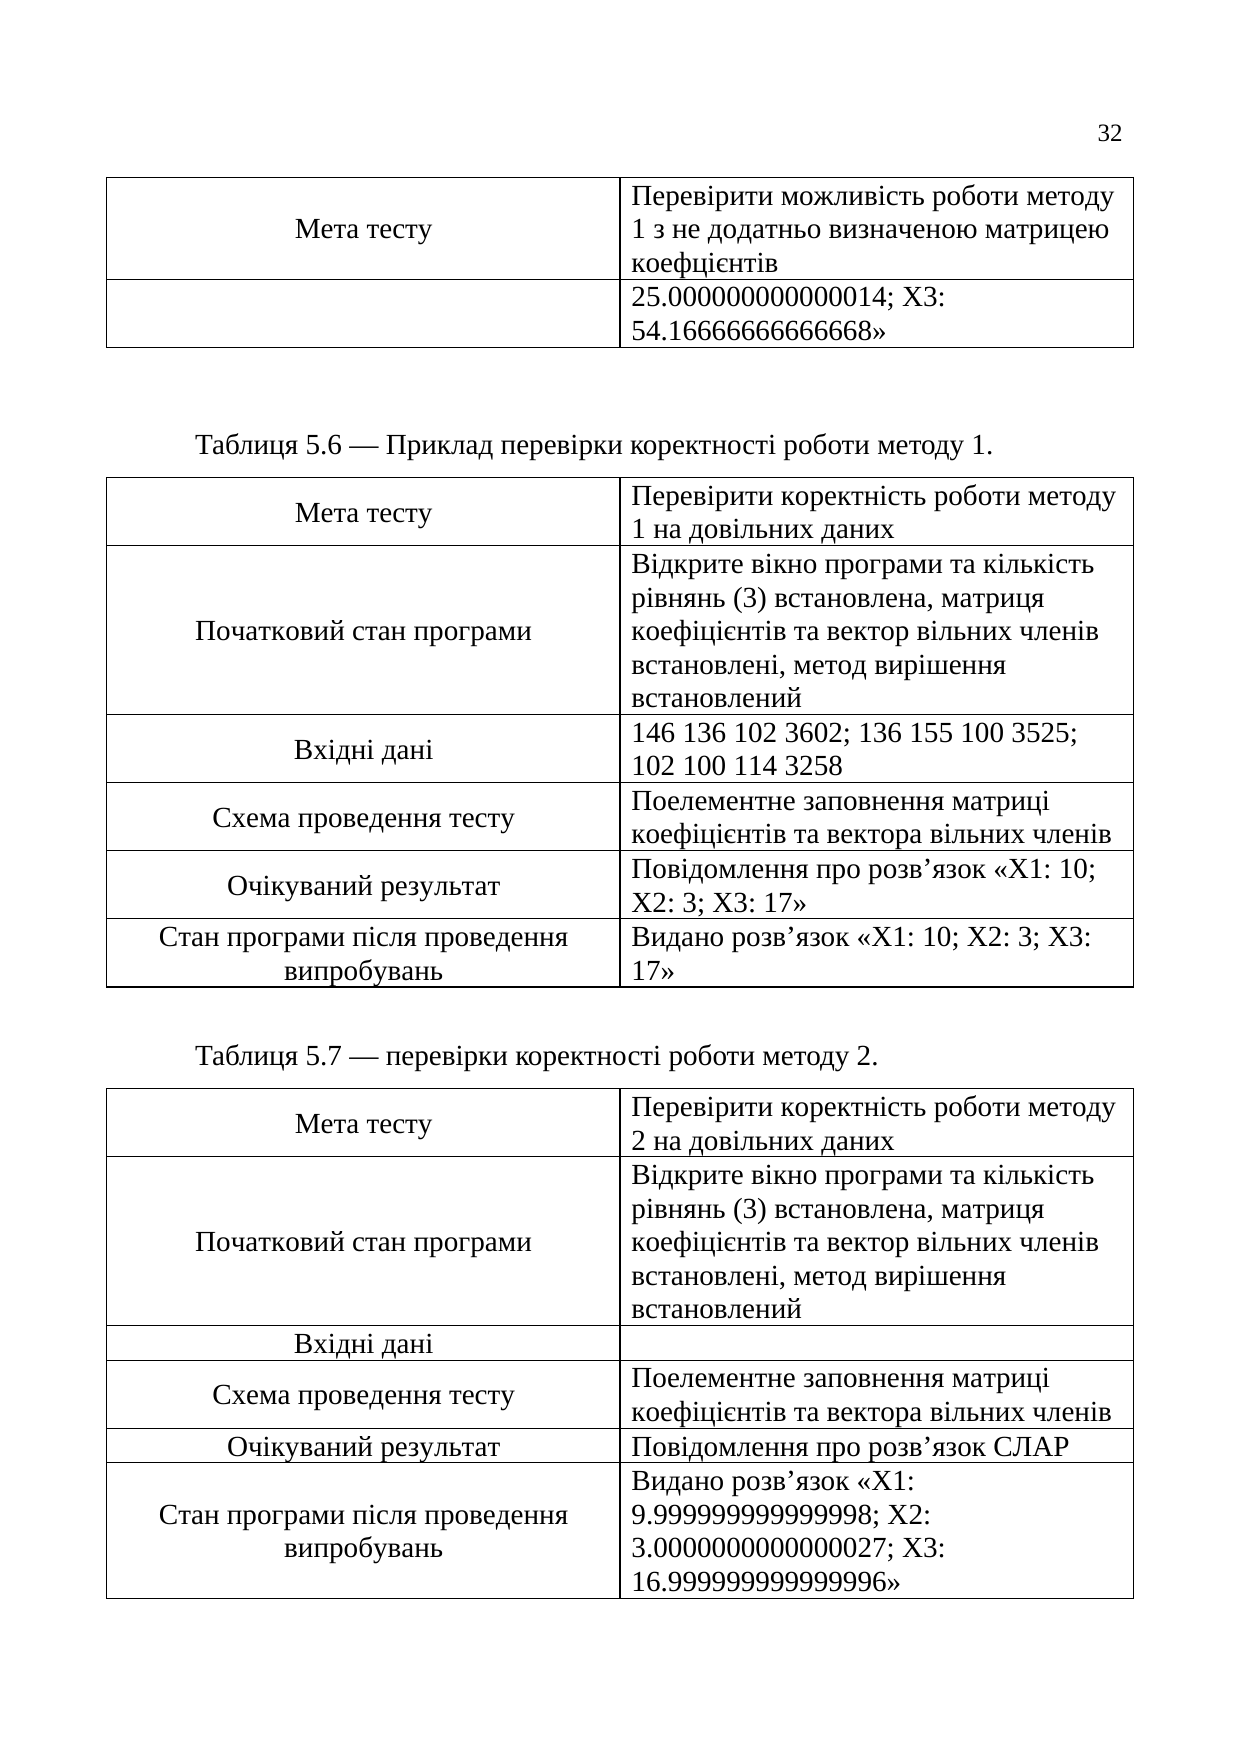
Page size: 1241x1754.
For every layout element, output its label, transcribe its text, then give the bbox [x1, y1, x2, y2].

text Таблиця 5.7 — перевірки коректності роботи методу 2. [118, 1038, 1122, 1071]
table_header Перевірити можливість роботи методу 1 з не додатньо визначеною матрицею коефцієнтів [621, 178, 1133, 278]
table_header Мета тесту [107, 178, 619, 278]
table_cell [107, 280, 619, 347]
table_cell Поелементне заповнення матриці коефіцієнтів та вектора вільних членів [621, 783, 1133, 850]
table_cell Видано розв’язок «X1: 9.999999999999998; X2: 3.0000000000000027; X3: 16.999999999999996» [621, 1463, 1133, 1597]
table_cell Вхідні дані [107, 715, 619, 782]
table_header Перевірити коректність роботи методу 1 на довільних даних [621, 478, 1133, 545]
table_header Мета тесту [107, 1089, 619, 1156]
table_cell Повідомлення про розв’язок «X1: 10; X2: 3; X3: 17» [621, 851, 1133, 918]
table_cell Поелементне заповнення матриці коефіцієнтів та вектора вільних членів [621, 1361, 1133, 1428]
table_cell Стан програми після проведення випробувань [107, 919, 619, 986]
table_cell Видано розв’язок «X1: 10; X2: 3; X3: 17» [621, 919, 1133, 986]
table_cell Повідомлення про розв’язок СЛАР [621, 1429, 1133, 1462]
table_cell 25.000000000000014; X3: 54.16666666666668» [621, 280, 1133, 347]
table_header Перевірити коректність роботи методу 2 на довільних даних [621, 1089, 1133, 1156]
table_cell 146 136 102 3602; 136 155 100 3525; 102 100 114 3258 [621, 715, 1133, 782]
table_cell Відкрите вікно програми та кількість рівнянь (3) встановлена, матриця коефіцієнтів та вектор вільних членів встановлені, метод вирішення встановлений [621, 1157, 1133, 1325]
table_cell Початковий стан програми [107, 546, 619, 714]
table_cell Відкрите вікно програми та кількість рівнянь (3) встановлена, матриця коефіцієнтів та вектор вільних членів встановлені, метод вирішення встановлений [621, 546, 1133, 714]
table_cell Вхідні дані [107, 1326, 619, 1359]
table_cell Очікуваний результат [107, 1429, 619, 1462]
table_cell Початковий стан програми [107, 1157, 619, 1325]
table_header Мета тесту [107, 478, 619, 545]
table_cell [621, 1326, 1133, 1359]
table_cell Очікуваний результат [107, 851, 619, 918]
table_cell Стан програми після проведення випробувань [107, 1463, 619, 1597]
text Таблиця 5.6 — Приклад перевірки коректності роботи методу 1. [118, 427, 1122, 460]
table_cell Схема проведення тесту [107, 783, 619, 850]
table_cell Схема проведення тесту [107, 1361, 619, 1428]
